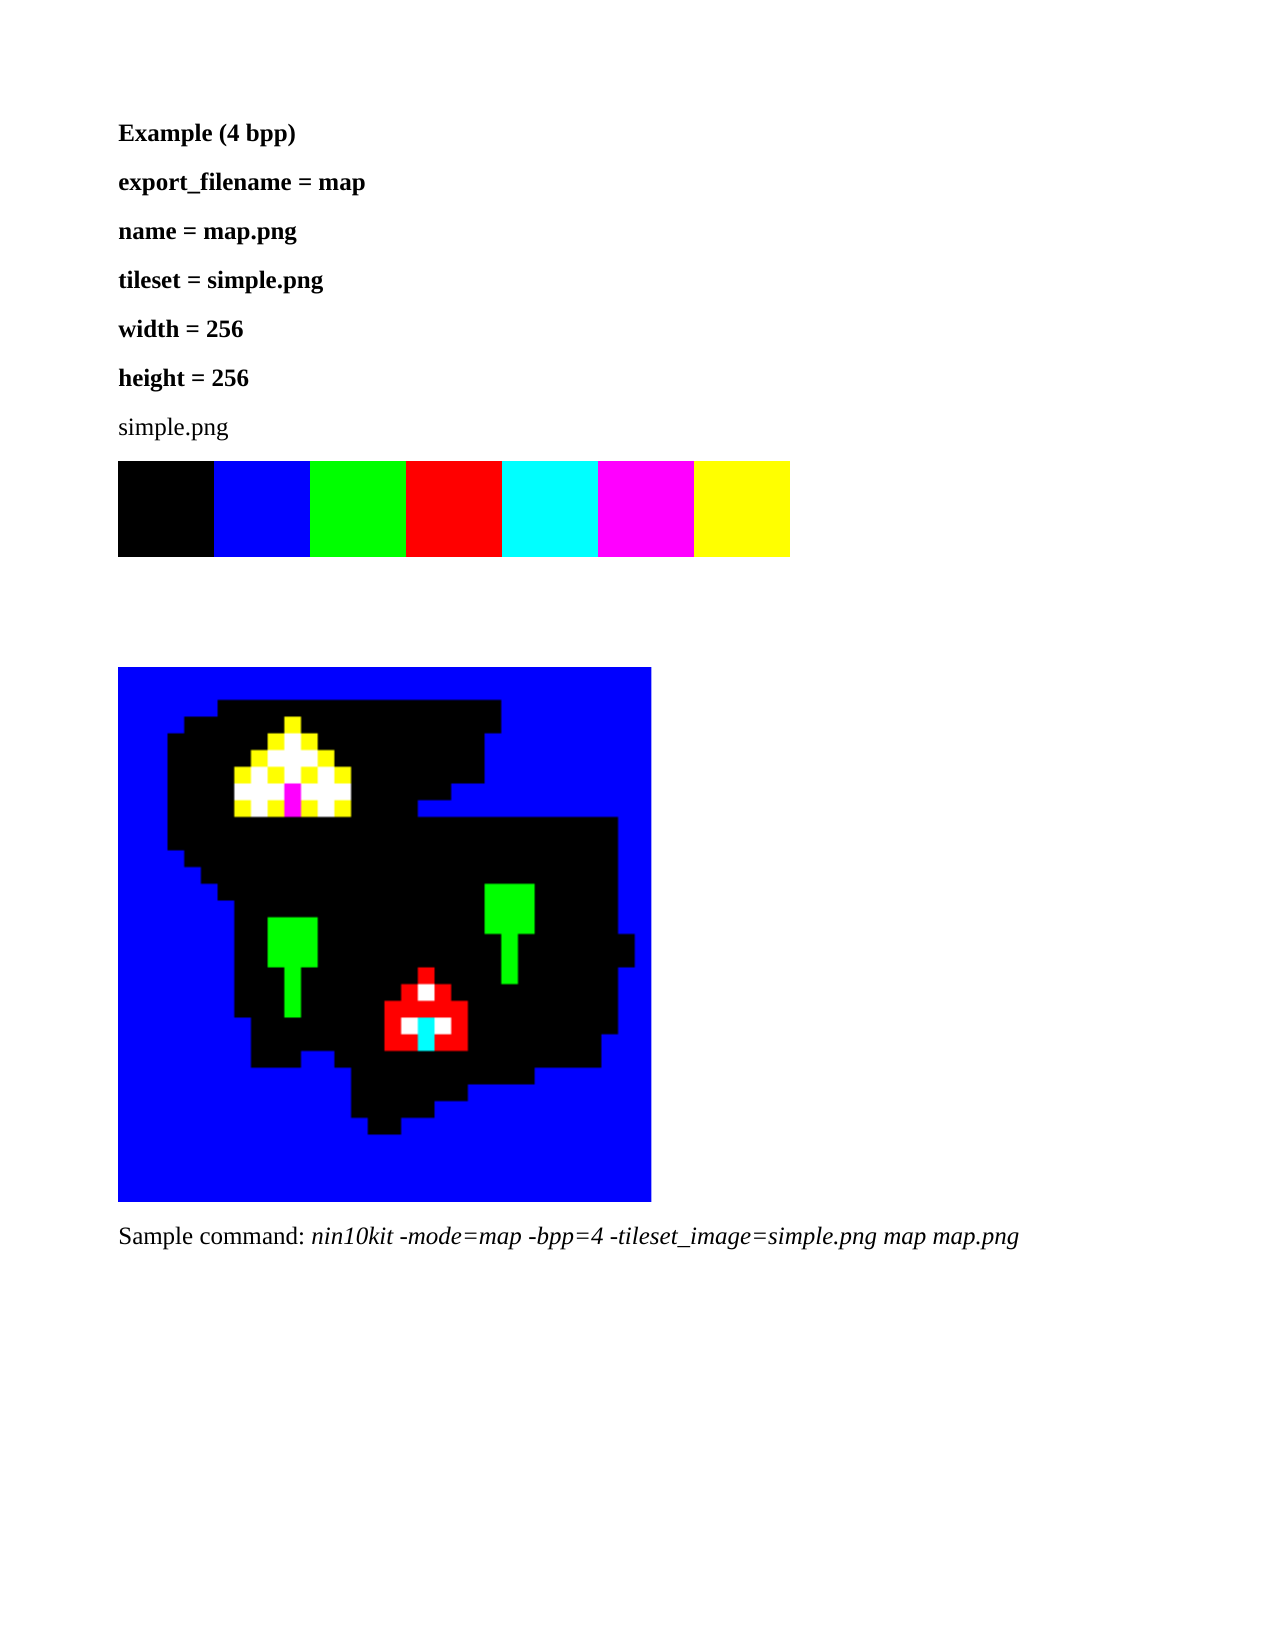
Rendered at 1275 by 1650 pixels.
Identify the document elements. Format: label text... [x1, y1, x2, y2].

picture [118, 667, 652, 1202]
text simple.png [118, 412, 1157, 441]
picture [118, 461, 887, 557]
text Example (4 bpp) [118, 118, 1157, 147]
text export_filename = map [118, 167, 1157, 196]
text name = map.png [118, 216, 1157, 245]
text width = 256 [118, 314, 1157, 343]
text tileset = simple.png [118, 265, 1157, 294]
text Sample command: nin10kit -mode=map -bpp=4 -tileset_image=simple.png map map.png [118, 1221, 1157, 1250]
text height = 256 [118, 363, 1157, 392]
